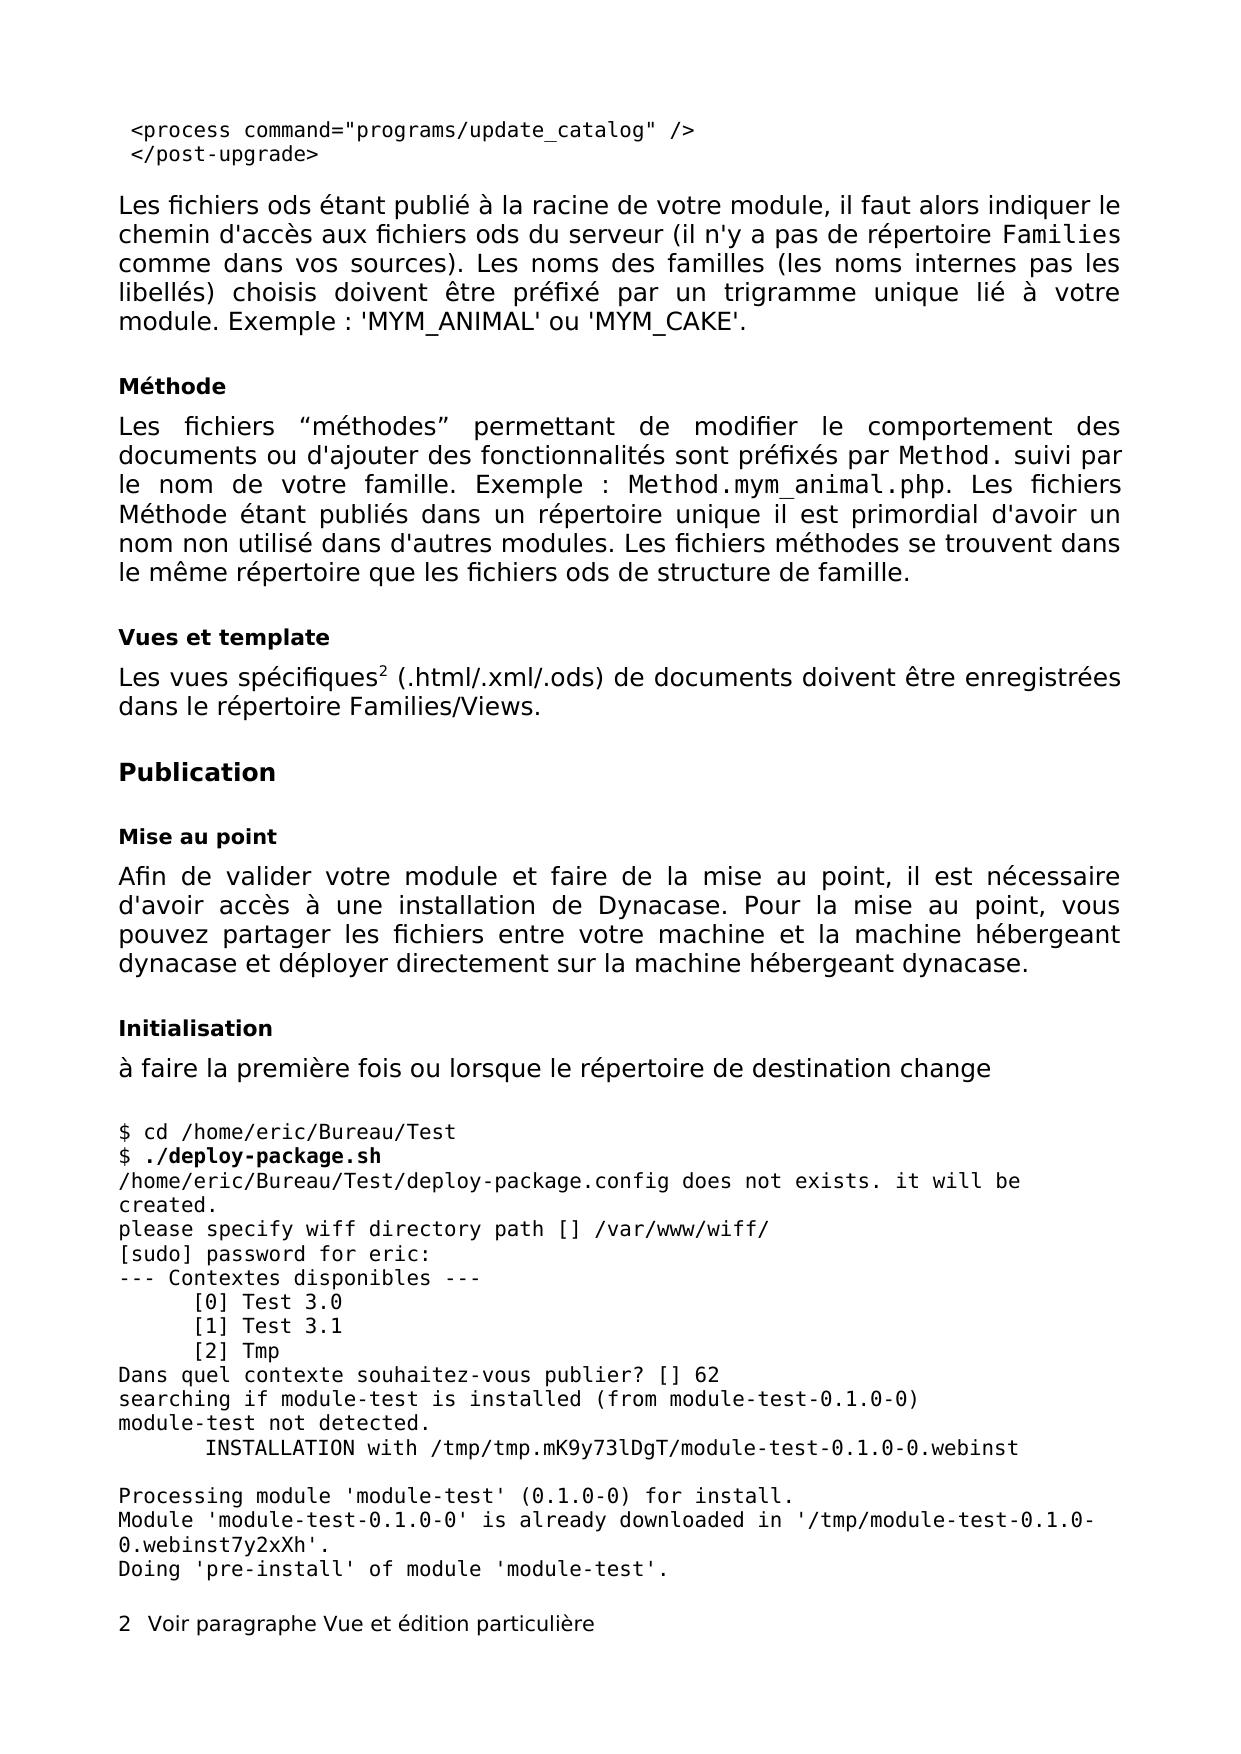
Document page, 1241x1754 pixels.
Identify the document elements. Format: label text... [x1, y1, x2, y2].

text $ ./deploy-package.sh [118, 1144, 1122, 1169]
text Les fichiers “méthodes” permettant de modifier le comportement des documents ou d'ajouter des fonctionnalités sont préfixés par Method. suivi par le nom de votre famille. Exemple : Method.mym_animal.php. Les fichiers Méthode étant publiés dans un répertoire unique il est primordial d'avoir un nom non utilisé dans d'autres modules. Les fichiers méthodes se trouvent dans le même répertoire que les fichiers ods de structure de famille. [118, 412, 1122, 587]
subtitle Publication [118, 759, 1122, 788]
text [sudo] password for eric: [118, 1242, 1122, 1266]
subtitle Initialisation [118, 1016, 1122, 1042]
text [2] Tmp [118, 1339, 1122, 1363]
text Doing 'pre-install' of module 'module-test'. [118, 1557, 1122, 1581]
text Voir paragraphe Vue et édition particulière [118, 1612, 1122, 1636]
text Les fichiers ods étant publié à la racine de votre module, il faut alors indiquer le chemin d'accès aux fichiers ods du serveur (il n'y a pas de répertoire Families comme dans vos sources). Les noms des familles (les noms internes pas les libellés) choisis doivent être préfixé par un trigramme unique lié à votre module. Exemple : 'MYM_ANIMAL' ou 'MYM_CAKE'. [118, 191, 1122, 337]
subtitle Mise au point [118, 825, 1122, 849]
subtitle Méthode [118, 374, 1122, 400]
text module-test not detected. [118, 1411, 1122, 1436]
text [0] Test 3.0 [118, 1290, 1122, 1314]
text <process command="programs/update_catalog" /> </post-upgrade> [118, 118, 1122, 191]
text Afin de valider votre module et faire de la mise au point, il est nécessaire d'avoir accès à une installation de Dynacase. Pour la mise au point, vous pouvez partager les fichiers entre votre machine et la machine hébergeant dynacase et déployer directement sur la machine hébergeant dynacase. [118, 862, 1122, 979]
text Les vues spécifiques (.html/.xml/.ods) de documents doivent être enregistrées dans le répertoire Families/Views. [118, 663, 1122, 721]
text à faire la première fois ou lorsque le répertoire de destination change [118, 1054, 1122, 1083]
subtitle Vues et template [118, 625, 1122, 650]
text please specify wiff directory path [] /var/www/wiff/ [118, 1217, 1122, 1242]
text searching if module-test is installed (from module-test-0.1.0-0) [118, 1387, 1122, 1411]
text Dans quel contexte souhaitez-vous publier? [] 62 [118, 1363, 1122, 1387]
text INSTALLATION with /tmp/tmp.mK9y73lDgT/module-test-0.1.0-0.webinst [118, 1436, 1122, 1460]
text [1] Test 3.1 [118, 1314, 1122, 1339]
text /home/eric/Bureau/Test/deploy-package.config does not exists. it will be created. [118, 1169, 1122, 1217]
text Processing module 'module-test' (0.1.0-0) for install. [118, 1484, 1122, 1508]
text $ cd /home/eric/Bureau/Test [118, 1120, 1122, 1144]
text --- Contextes disponibles --- [118, 1266, 1122, 1290]
text Module 'module-test-0.1.0-0' is already downloaded in '/tmp/module-test-0.1.0-0.webinst7y2xXh'. [118, 1508, 1122, 1557]
